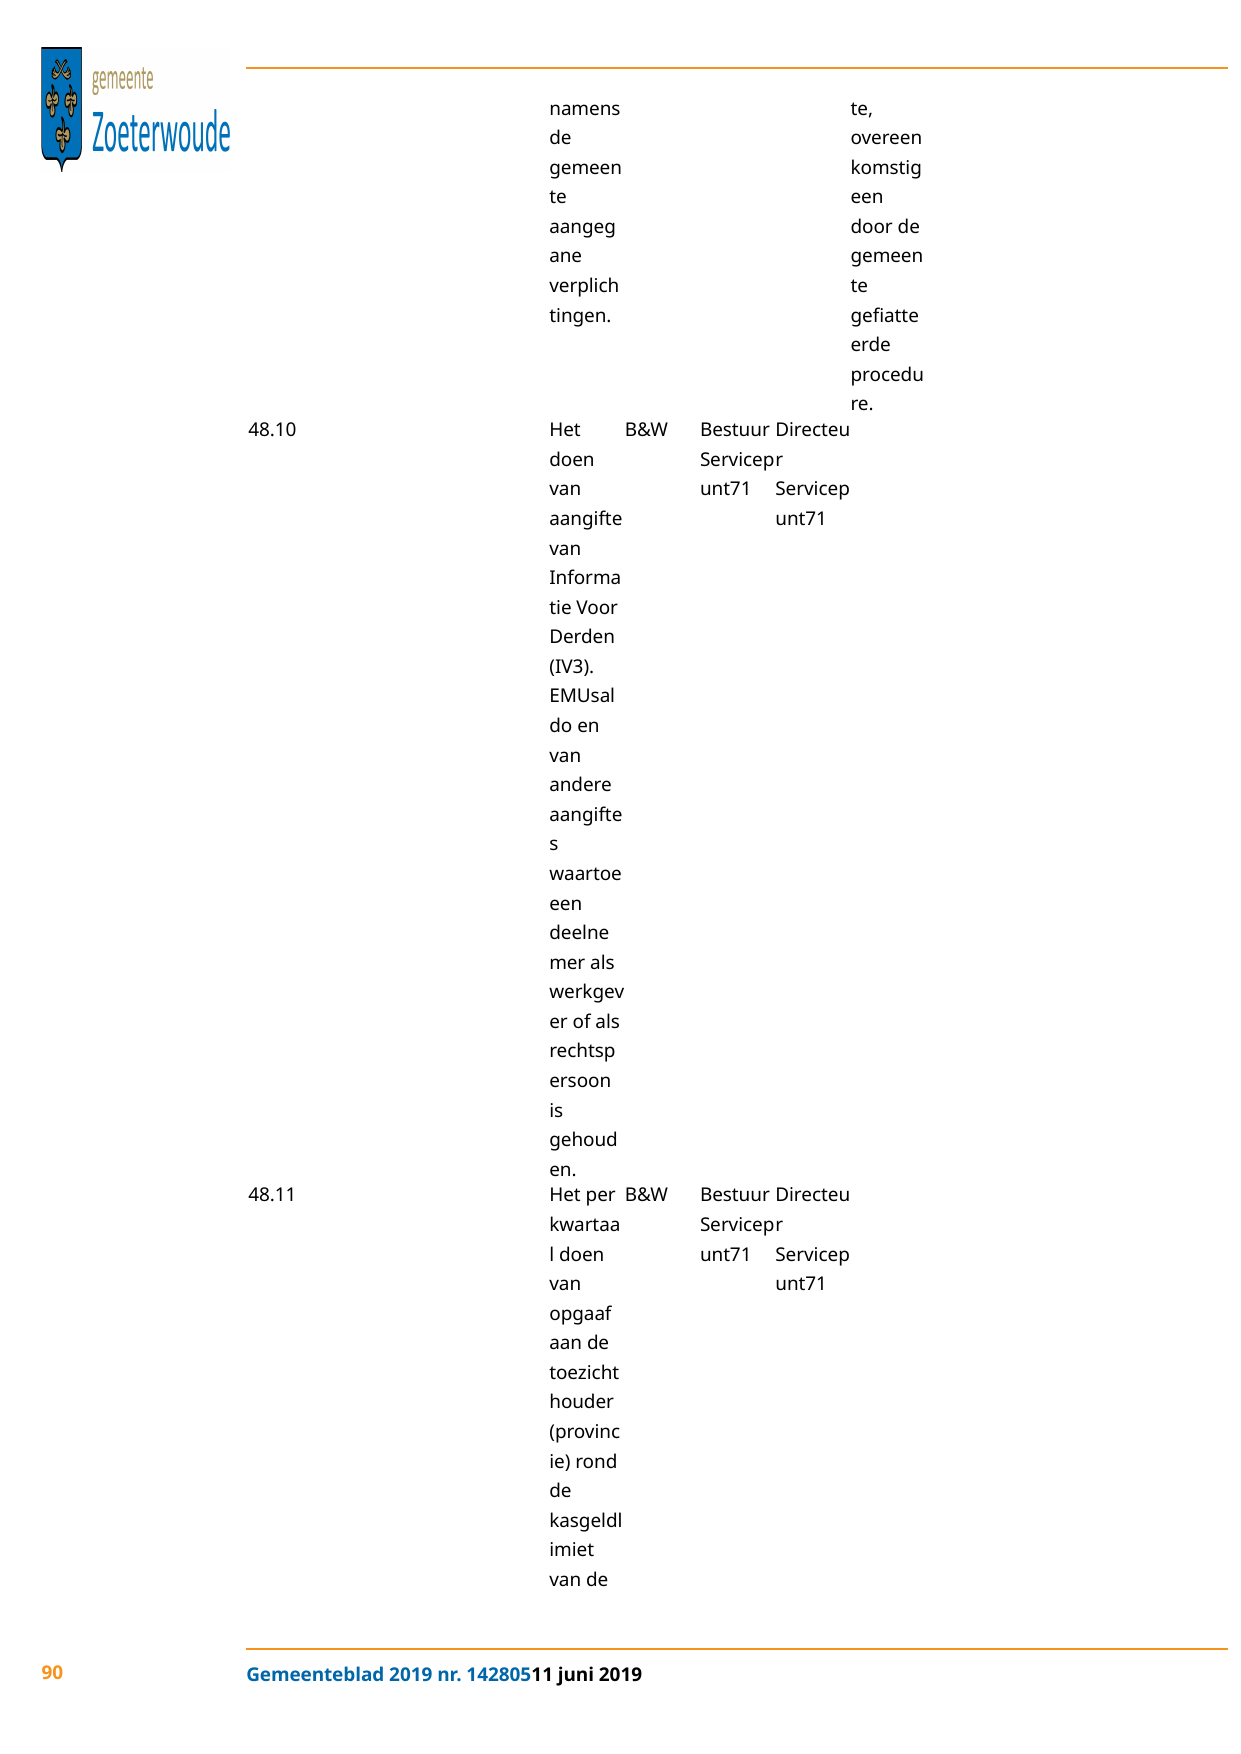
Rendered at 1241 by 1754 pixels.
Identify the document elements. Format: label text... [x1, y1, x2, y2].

table_cell namens de gemeente aangegane verplichtingen. [549, 95, 624, 416]
picture [41, 47, 231, 172]
table_cell 48.10 [248, 416, 323, 1182]
table_cell [323, 1182, 549, 1592]
table_cell B&W [625, 1182, 700, 1592]
table_cell [323, 416, 549, 1182]
table_cell B&W [625, 416, 700, 1182]
table_cell 48.11 [248, 1182, 323, 1592]
table_cell Het doen van aangifte van Informatie Voor Derden (IV3). EMUsaldo en van andere aangiftes waartoe een deelnemer als werkgever of als rechtspersoon is gehouden. [549, 416, 624, 1182]
table_cell [926, 1182, 1152, 1592]
table_cell Het per kwartaal doen van opgaaf aan de toezichthouder (provincie) rond de kasgeldlimiet van de [549, 1182, 624, 1592]
table_cell [775, 95, 850, 416]
table_cell Directeur Servicepunt71 [775, 416, 850, 1182]
table_cell [248, 95, 323, 416]
table_cell [625, 95, 700, 416]
table_cell [926, 95, 1152, 416]
table_cell [700, 95, 775, 416]
table_cell Bestuur Servicepunt71 [700, 1182, 775, 1592]
table_cell Directeur Servicepunt71 [775, 1182, 850, 1592]
table_cell te, overeenkomstig een door de gemeente gefiatteerde procedure. [850, 95, 926, 416]
table_cell [323, 95, 549, 416]
table_cell [850, 416, 926, 1182]
table_cell [926, 416, 1152, 1182]
table_cell Bestuur Servicepunt71 [700, 416, 775, 1182]
table_cell [850, 1182, 926, 1592]
